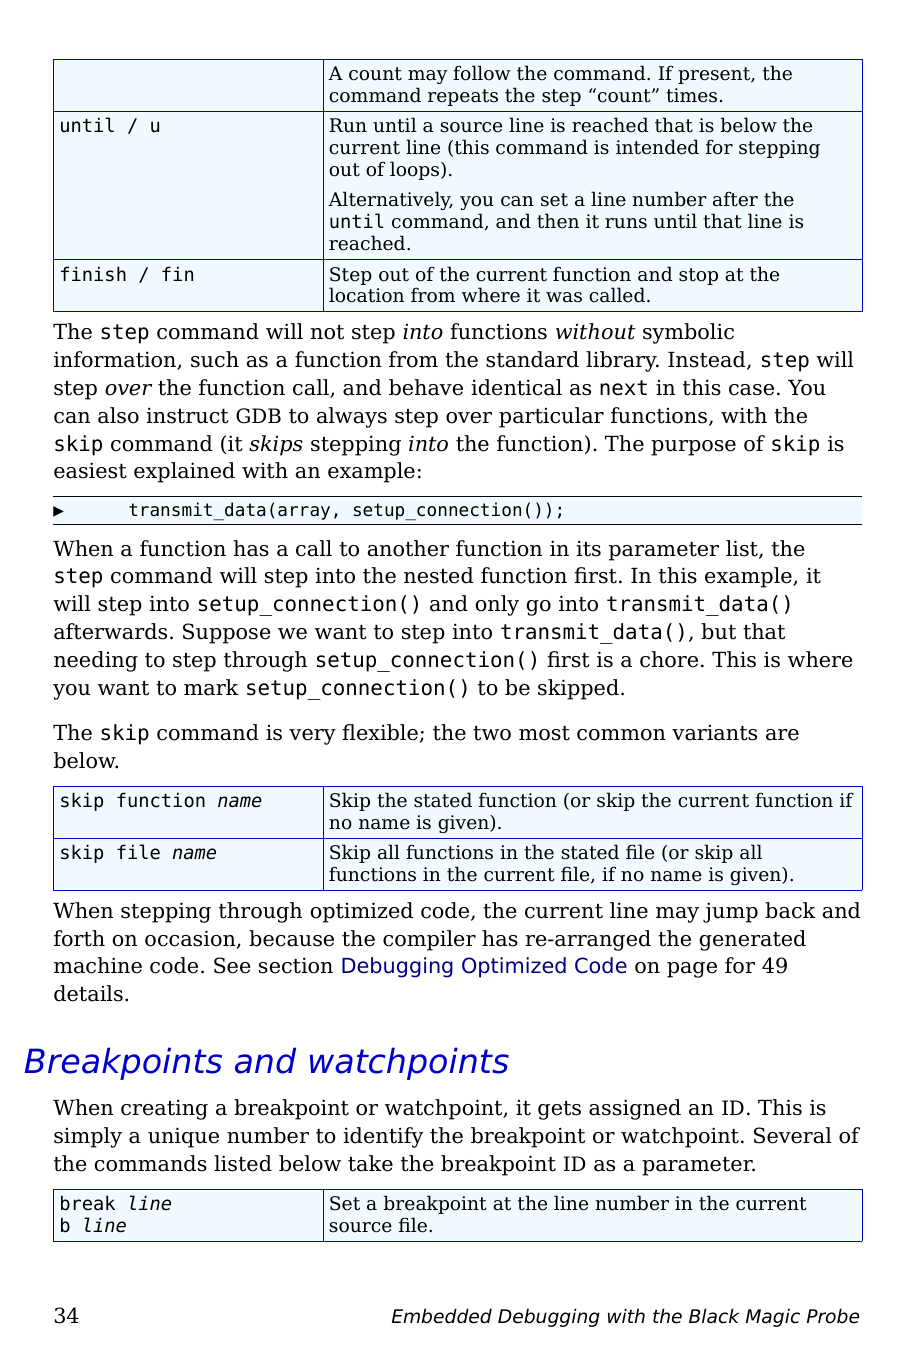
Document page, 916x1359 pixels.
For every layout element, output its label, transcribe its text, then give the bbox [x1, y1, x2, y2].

text When stepping through optimized code, the current line may jump back and forth on occasion, because the compiler has re-arranged the generated machine code. See section Debugging Optimized Code on page for 49 details. [53, 899, 862, 1007]
text ▶ transmit_data(array, setup_connection()); [53, 497, 862, 524]
table_cell skip file name [54, 839, 323, 890]
table_cell Step out of the current function and stop at the location from where it was called. [324, 260, 862, 311]
table_header break line b line [54, 1190, 323, 1241]
text The skip command is very flexible; the two most common variants are below. [53, 721, 862, 773]
table_cell finish / fin [54, 260, 323, 311]
text When creating a breakpoint or watchpoint, it gets assigned an ID. This is simply a unique number to identify the breakpoint or watchpoint. Several of the commands listed below take the breakpoint ID as a parameter. [53, 1096, 862, 1176]
table_header Skip the stated function (or skip the current function if no name is given). [324, 787, 862, 838]
table_cell [54, 60, 323, 111]
table_cell A count may follow the command. If present, the command repeats the step “count” times. [324, 60, 862, 111]
text When a function has a call to another function in its parameter list, the step command will step into the nested function first. In this example, it will step into setup_connection() and only go into transmit_data() afterwards. Suppose we want to step into transmit_data(), but that needing to step through setup_connection() first is a chore. This is where you want to mark setup_connection() to be skipped. [53, 537, 862, 700]
table_cell Skip all functions in the stated file (or skip all functions in the current file, if no name is given). [324, 839, 862, 890]
table_cell until / u [54, 112, 323, 259]
text The step command will not step into functions without symbolic information, such as a function from the standard library. Instead, step will step over the function call, and behave identical as next in this case. You can also instruct GDB to always step over particular functions, with the skip command (it skips stepping into the function). The purpose of skip is easiest explained with an example: [53, 320, 862, 484]
table_cell Run until a source line is reached that is below the current line (this command is intended for stepping out of loops). Alternatively, you can set a line number after the until command, and then it runs until that line is reached. [324, 112, 862, 259]
table_header skip function name [54, 787, 323, 838]
subtitle Breakpoints and watchpoints [24, 1043, 862, 1082]
table_header Set a breakpoint at the line number in the current source file. [324, 1190, 862, 1241]
